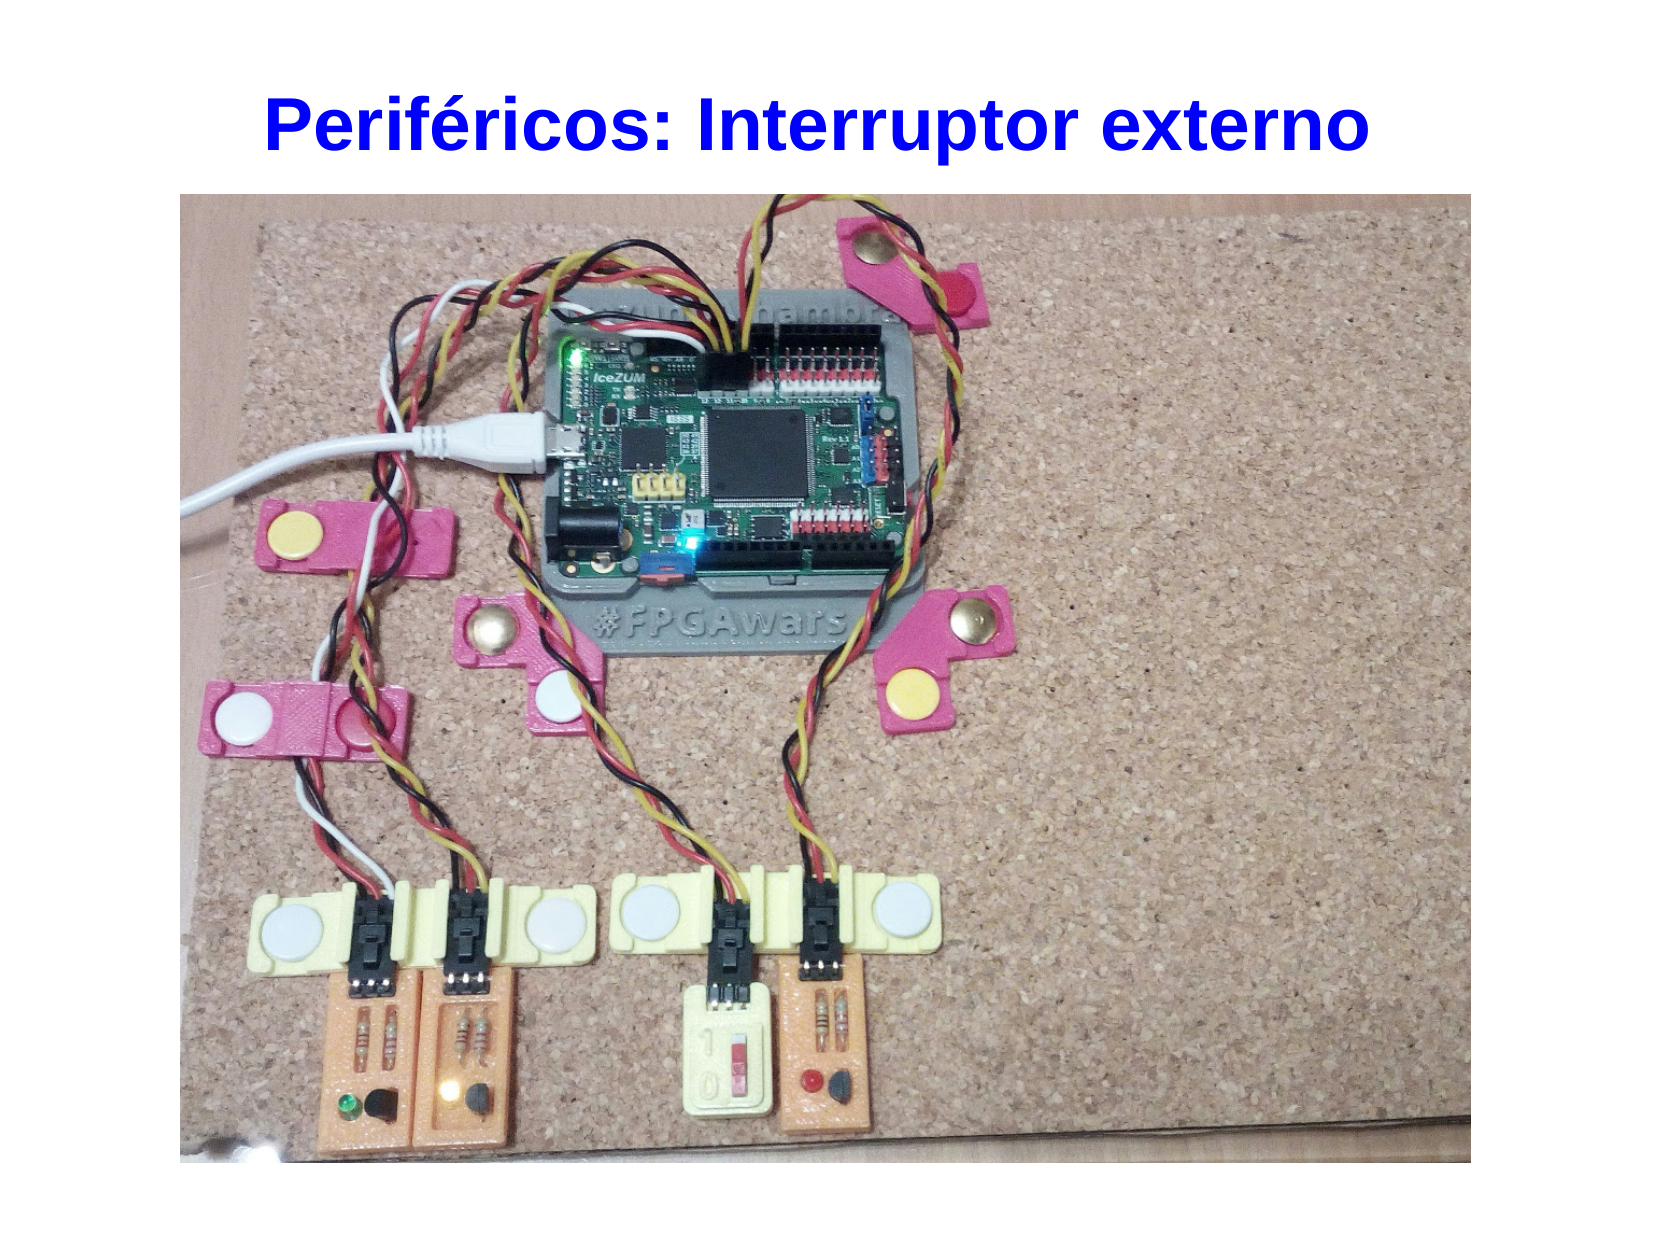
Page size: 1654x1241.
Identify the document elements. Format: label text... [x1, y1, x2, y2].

picture [180, 194, 1471, 1163]
text_box Periféricos: Interruptor externo [90, 75, 1546, 174]
